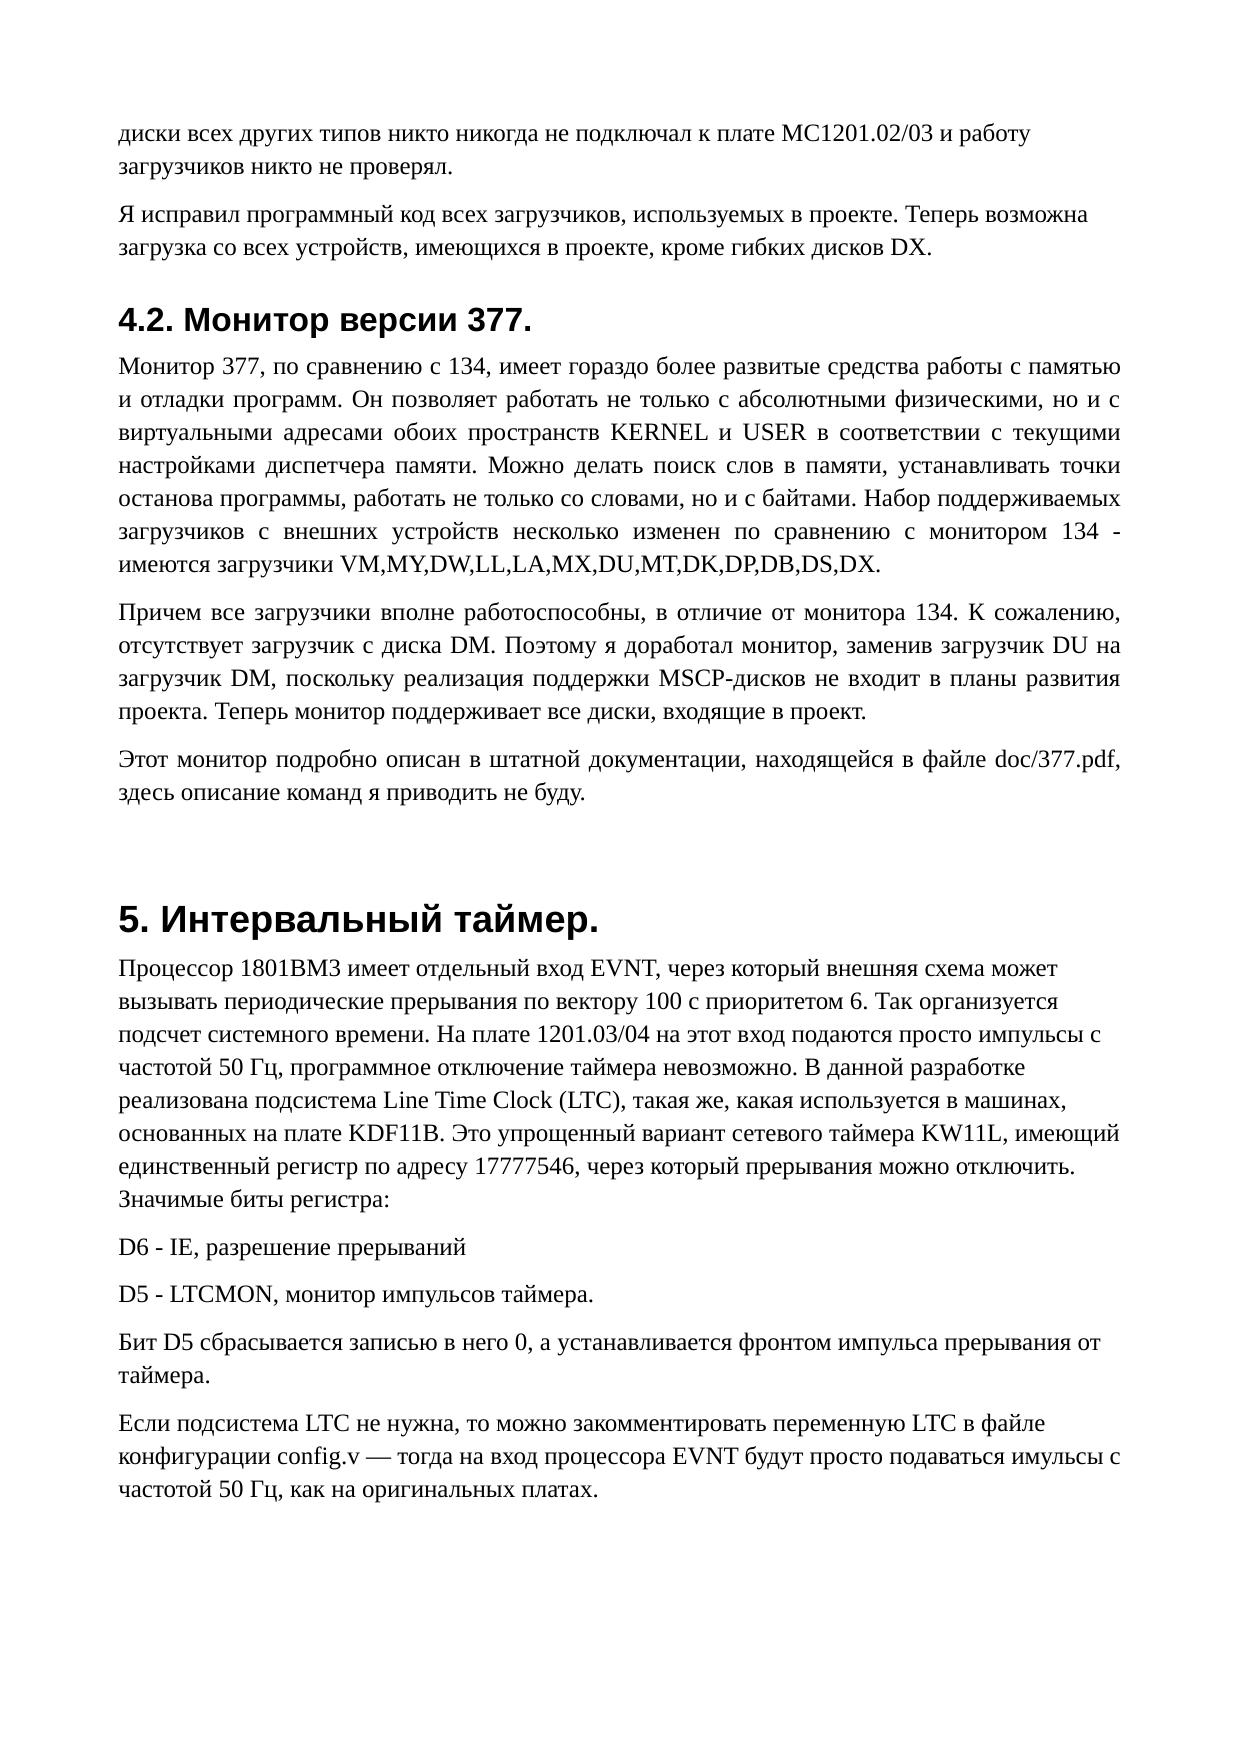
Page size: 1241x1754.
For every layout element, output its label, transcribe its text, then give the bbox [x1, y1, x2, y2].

subtitle 4.2. Монитор версии 377. [118, 300, 1122, 339]
text Этот монитор подробно описан в штатной документации, находящейся в файле doc/377.pdf, здесь описание команд я приводить не буду. [118, 744, 1122, 806]
text Процессор 1801ВМ3 имеет отдельный вход EVNT, через который внешняя схема может вызывать периодические прерывания по вектору 100 с приоритетом 6. Так организуется подсчет системного времени. На плате 1201.03/04 на этот вход подаются просто импульсы с частотой 50 Гц, программное отключение таймера невозможно. В данной разработке реализована подсистема Line Time Clock (LTC), такая же, какая используется в машинах, основанных на плате KDF11B. Это упрощенный вариант сетевого таймера KW11L, имеющий единственный регистр по адресу 17777546, через который прерывания можно отключить. Значимые биты регистра: [118, 953, 1122, 1213]
text диски всех других типов никто никогда не подключал к плате МС1201.02/03 и работу загрузчиков никто не проверял. [118, 118, 1122, 180]
text Монитор 377, по сравнению с 134, имеет гораздо более развитые средства работы с памятью и отладки программ. Он позволяет работать не только с абсолютными физическими, но и с виртуальными адресами обоих пространств KERNEL и USER в соответствии с текущими настройками диспетчера памяти. Можно делать поиск слов в памяти, устанавливать точки останова программы, работать не только со словами, но и с байтами. Набор поддерживаемых загрузчиков с внешних устройств несколько изменен по сравнению с монитором 134 - имеются загрузчики VM,MY,DW,LL,LA,MX,DU,MT,DK,DP,DB,DS,DX. [118, 351, 1122, 578]
text Я исправил программный код всех загрузчиков, используемых в проекте. Теперь возможна загрузка со всех устройств, имеющихся в проекте, кроме гибких дисков DX. [118, 199, 1122, 261]
text D5 - LTCMON, монитор импульсов таймера. [118, 1279, 1122, 1308]
text Причем все загрузчики вполне работоспособны, в отличие от монитора 134. К сожалению, отсутствует загрузчик с диска DM. Поэтому я доработал монитор, заменив загрузчик DU на загрузчик DM, поскольку реализация поддержки MSCP-дисков не входит в планы развития проекта. Теперь монитор поддерживает все диски, входящие в проект. [118, 597, 1122, 725]
text D6 - IE, разрешение прерываний [118, 1232, 1122, 1261]
text Если подсистема LTC не нужна, то можно закомментировать переменную LTC в файле конфигурации config.v — тогда на вход процессора EVNT будут просто подаваться имульсы с частотой 50 Гц, как на оригинальных платах. [118, 1408, 1122, 1502]
text Бит D5 сбрасывается записью в него 0, а устанавливается фронтом импульса прерывания от таймера. [118, 1327, 1122, 1389]
subtitle 5. Интервальный таймер. [118, 897, 1122, 941]
